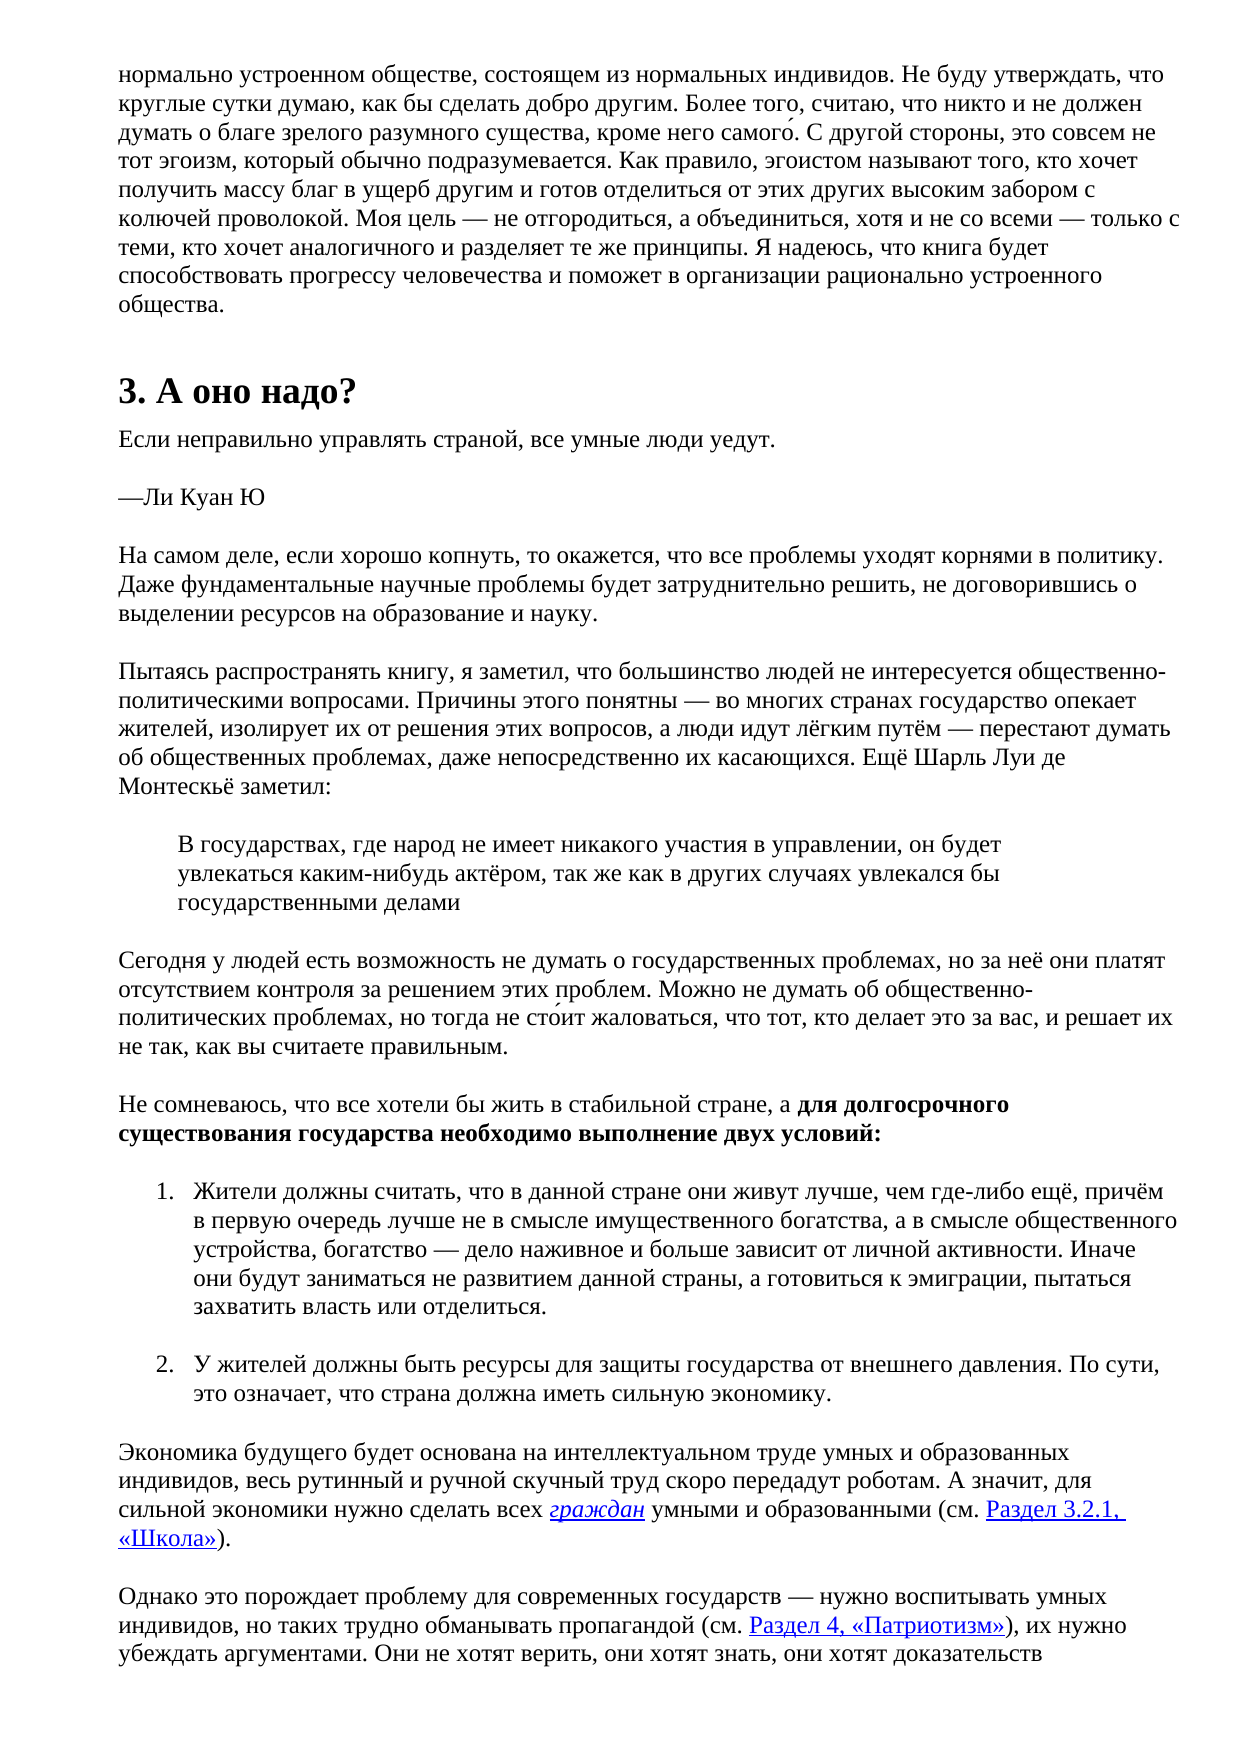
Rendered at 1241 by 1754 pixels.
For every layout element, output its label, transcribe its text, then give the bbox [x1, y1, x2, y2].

text Пытаясь распространять книгу, я заметил, что большинство людей не интересуется общественно-политическими вопросами. Причины этого понятны — во многих странах государство опекает жителей, изолирует их от решения этих вопросов, а люди идут лёгким путём — перестают думать об общественных проблемах, даже непосредственно их касающихся. Ещё Шарль Луи де Монтескьё заметил: [118, 656, 1181, 800]
text —Ли Куан Ю [118, 482, 1181, 511]
list У жителей должны быть ресурсы для защиты государства от внешнего давления. По сути, это означает, что страна должна иметь сильную экономику. [156, 1349, 1181, 1407]
text нормально устроенном обществе, состоящем из нормальных индивидов. Не буду утверждать, что круглые сутки думаю, как бы сделать добро другим. Более того, считаю, что никто и не должен думать о благе зрелого разумного существа, кроме него самого́. С другой стороны, это совсем не тот эгоизм, который обычно подразумевается. Как правило, эгоистом называют того, кто хочет получить массу благ в ущерб другим и готов отделиться от этих других высоким забором с колючей проволокой. Моя цель — не отгородиться, а объединиться, хотя и не со всеми — только с теми, кто хочет аналогичного и разделяет те же принципы. Я надеюсь, что книга будет способствовать прогрессу человечества и поможет в организации рационально устроенного общества. [118, 59, 1181, 318]
text Сегодня у людей есть возможность не думать о государственных проблемах, но за неё они платят отсутствием контроля за решением этих проблем. Можно не думать об общественно-политических проблемах, но тогда не сто́ит жаловаться, что тот, кто делает это за вас, и решает их не так, как вы считаете правильным. [118, 945, 1181, 1060]
text Экономика будущего будет основана на интеллектуальном труде умных и образованных индивидов, весь рутинный и ручной скучный труд скоро передадут роботам. А значит, для сильной экономики нужно сделать всех граждан умными и образованными (см. Раздел 3.2.1, «Школа»). [118, 1437, 1181, 1552]
list Жители должны считать, что в данной стране они живут лучше, чем где-либо ещё, причём в первую очередь лучше не в смысле имущественного богатства, а в смысле общественного устройства, богатство — дело наживное и больше зависит от личной активности. Иначе они будут заниматься не развитием данной страны, а готовиться к эмиграции, пытаться захватить власть или отделиться. [156, 1176, 1181, 1320]
subtitle 3. А оно надо? [118, 368, 1181, 411]
text Не сомневаюсь, что все хотели бы жить в стабильной стране, а для долгосрочного существования государства необходимо выполнение двух условий: [118, 1089, 1181, 1147]
text Если неправильно управлять страной, все умные люди уедут. [118, 424, 1181, 452]
text Однако это порождает проблему для современных государств — нужно воспитывать умных индивидов, но таких трудно обманывать пропагандой (см. Раздел 4, «Патриотизм»), их нужно убеждать аргументами. Они не хотят верить, они хотят знать, они хотят доказательств [118, 1581, 1181, 1667]
text На самом деле, если хорошо копнуть, то окажется, что все проблемы уходят корнями в политику. Даже фундаментальные научные проблемы будет затруднительно решить, не договорившись о выделении ресурсов на образование и науку. [118, 540, 1181, 626]
text В государствах, где народ не имеет никакого участия в управлении, он будет увлекаться каким-нибудь актёром, так же как в других случаях увлекался бы государственными делами [177, 829, 1122, 915]
